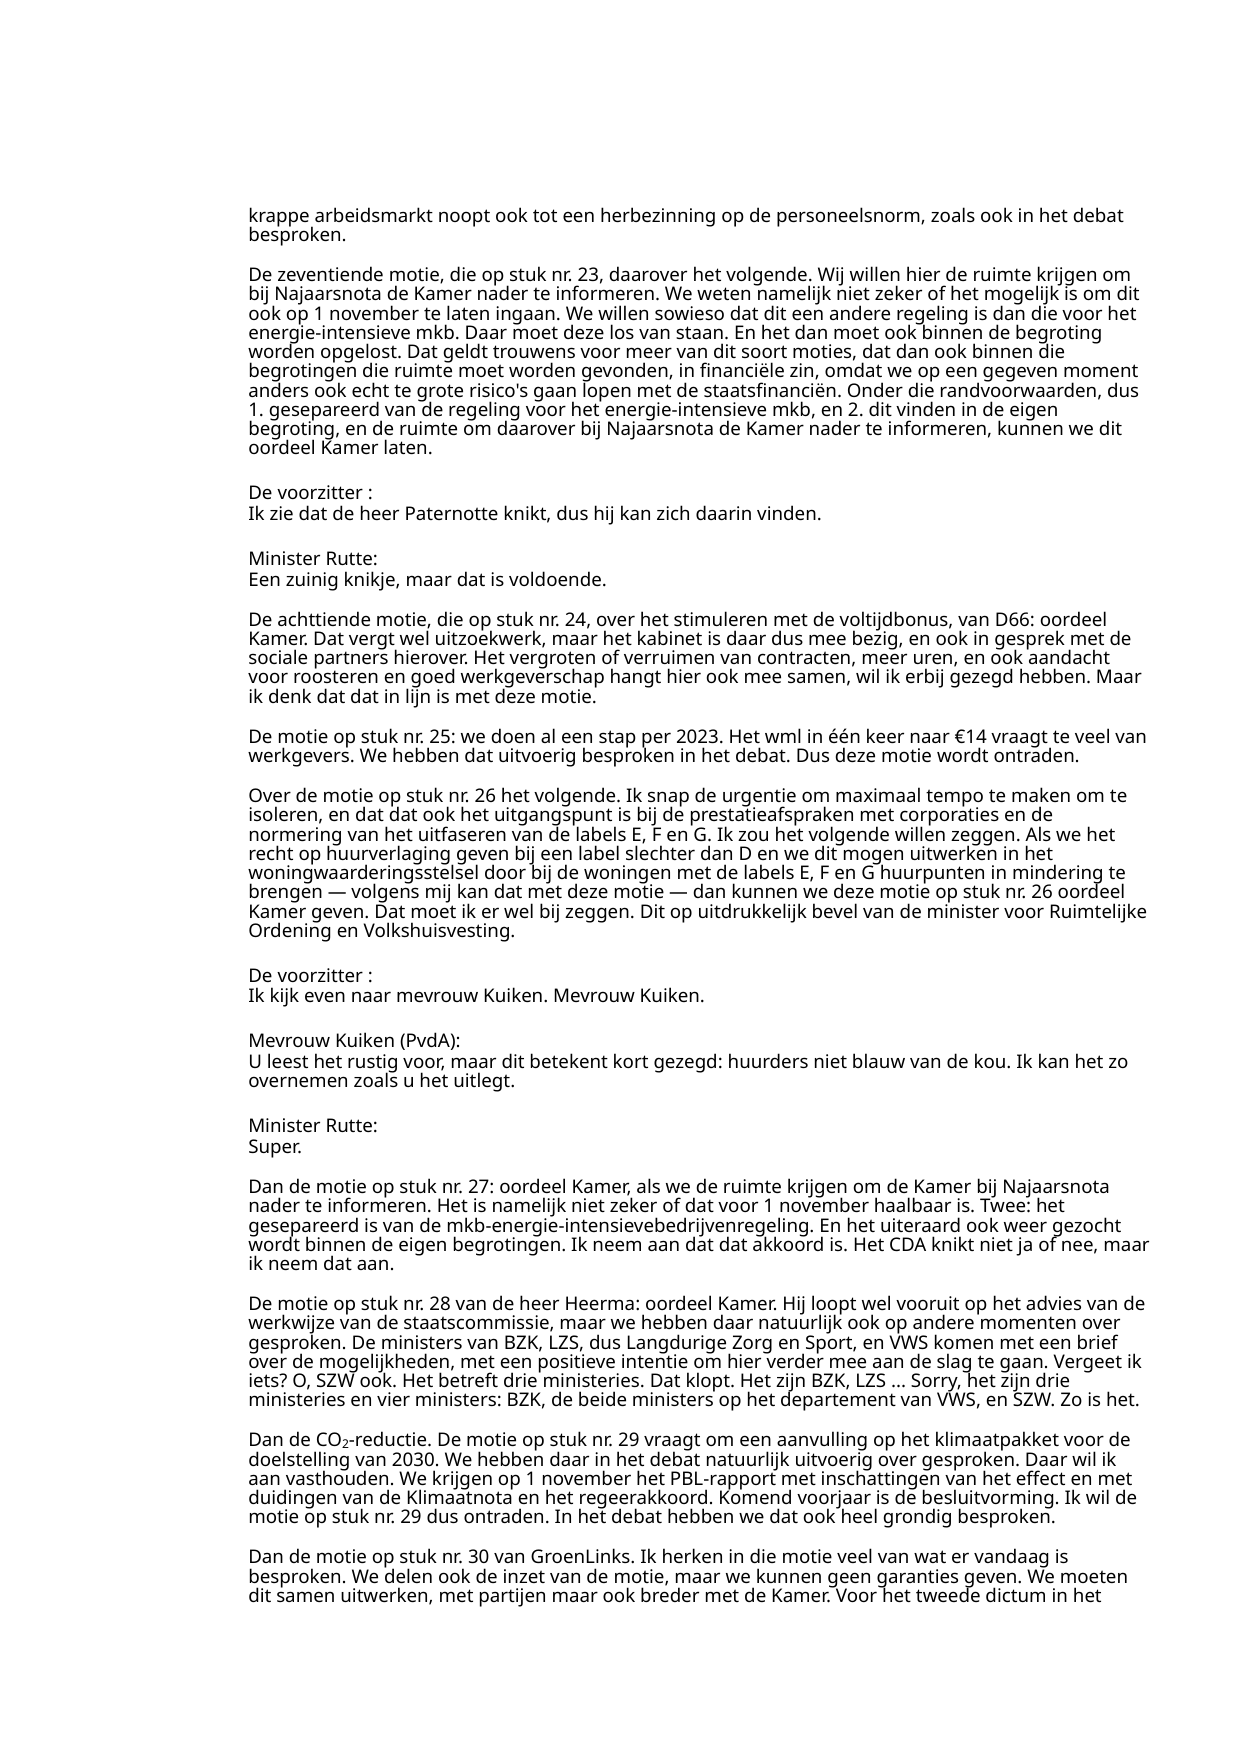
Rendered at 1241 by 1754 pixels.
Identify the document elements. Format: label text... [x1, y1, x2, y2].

text Minister Rutte: [248, 1112, 1152, 1138]
text De motie op stuk nr. 25: we doen al een stap per 2023. Het wml in één keer naar €14 vraagt te veel van werkgevers. We hebben dat uitvoerig besproken in het debat. Dus deze motie wordt ontraden. [248, 728, 1152, 766]
text Dan de motie op stuk nr. 30 van GroenLinks. Ik herken in die motie veel van wat er vandaag is besproken. We delen ook de inzet van de motie, maar we kunnen geen garanties geven. We moeten dit samen uitwerken, met partijen maar ook breder met de Kamer. Voor het tweede dictum in het [248, 1548, 1152, 1606]
text Ik kijk even naar mevrouw Kuiken. Mevrouw Kuiken. [248, 987, 1152, 1007]
text U leest het rustig voor, maar dit betekent kort gezegd: huurders niet blauw van de kou. Ik kan het zo overnemen zoals u het uitlegt. [248, 1053, 1152, 1092]
text Dan de motie op stuk nr. 27: oordeel Kamer, als we de ruimte krijgen om de Kamer bij Najaarsnota nader te informeren. Het is namelijk niet zeker of dat voor 1 november haalbaar is. Twee: het gesepareerd is van de mkb-energie-intensievebedrijvenregeling. En het uiteraard ook weer gezocht wordt binnen de eigen begrotingen. Ik neem aan dat dat akkoord is. Het CDA knikt niet ja of nee, maar ik neem dat aan. [248, 1178, 1152, 1274]
text De motie op stuk nr. 28 van de heer Heerma: oordeel Kamer. Hij loopt wel vooruit op het advies van de werkwijze van de staatscommissie, maar we hebben daar natuurlijk ook op andere momenten over gesproken. De ministers van BZK, LZS, dus Langdurige Zorg en Sport, en VWS komen met een brief over de mogelijkheden, met een positieve intentie om hier verder mee aan de slag te gaan. Vergeet ik iets? O, SZW ook. Het betreft drie ministeries. Dat klopt. Het zijn BZK, LZS ... Sorry, het zijn drie ministeries en vier ministers: BZK, de beide ministers op het departement van VWS, en SZW. Zo is het. [248, 1295, 1152, 1411]
text De voorzitter : [248, 962, 1152, 987]
text krappe arbeidsmarkt noopt ook tot een herbezinning op de personeelsnorm, zoals ook in het debat besproken. [248, 207, 1152, 245]
text Een zuinig knikje, maar dat is voldoende. [248, 571, 1152, 590]
text Super. [248, 1138, 1152, 1157]
text Over de motie op stuk nr. 26 het volgende. Ik snap de urgentie om maximaal tempo te maken om te isoleren, en dat dat ook het uitgangspunt is bij de prestatieafspraken met corporaties en de normering van het uitfaseren van de labels E, F en G. Ik zou het volgende willen zeggen. Als we het recht op huurverlaging geven bij een label slechter dan D en we dit mogen uitwerken in het woningwaarderingsstelsel door bij de woningen met de labels E, F en G huurpunten in mindering te brengen — volgens mij kan dat met deze motie — dan kunnen we deze motie op stuk nr. 26 oordeel Kamer geven. Dat moet ik er wel bij zeggen. Dit op uitdrukkelijk bevel van de minister voor Ruimtelijke Ordening en Volkshuisvesting. [248, 787, 1152, 941]
text De achttiende motie, die op stuk nr. 24, over het stimuleren met de voltijdbonus, van D66: oordeel Kamer. Dat vergt wel uitzoekwerk, maar het kabinet is daar dus mee bezig, en ook in gesprek met de sociale partners hierover. Het vergroten of verruimen van contracten, meer uren, en ook aandacht voor roosteren en goed werkgeverschap hangt hier ook mee samen, wil ik erbij gezegd hebben. Maar ik denk dat dat in lijn is met deze motie. [248, 611, 1152, 707]
text Minister Rutte: [248, 545, 1152, 571]
text Dan de CO2-reductie. De motie op stuk nr. 29 vraagt om een aanvulling op het klimaatpakket voor de doelstelling van 2030. We hebben daar in het debat natuurlijk uitvoerig over gesproken. Daar wil ik aan vasthouden. We krijgen op 1 november het PBL-rapport met inschattingen van het effect en met duidingen van de Klimaatnota en het regeerakkoord. Komend voorjaar is de besluitvorming. Ik wil de motie op stuk nr. 29 dus ontraden. In het debat hebben we dat ook heel grondig besproken. [248, 1431, 1152, 1528]
text Ik zie dat de heer Paternotte knikt, dus hij kan zich daarin vinden. [248, 505, 1152, 524]
text De voorzitter : [248, 479, 1152, 505]
text De zeventiende motie, die op stuk nr. 23, daarover het volgende. Wij willen hier de ruimte krijgen om bij Najaarsnota de Kamer nader te informeren. We weten namelijk niet zeker of het mogelijk is om dit ook op 1 november te laten ingaan. We willen sowieso dat dit een andere regeling is dan die voor het energie-intensieve mkb. Daar moet deze los van staan. En het dan moet ook binnen de begroting worden opgelost. Dat geldt trouwens voor meer van dit soort moties, dat dan ook binnen die begrotingen die ruimte moet worden gevonden, in financiële zin, omdat we op een gegeven moment anders ook echt te grote risico's gaan lopen met de staatsfinanciën. Onder die randvoorwaarden, dus 1. gesepareerd van de regeling voor het energie-intensieve mkb, en 2. dit vinden in de eigen begroting, en de ruimte om daarover bij Najaarsnota de Kamer nader te informeren, kunnen we dit oordeel Kamer laten. [248, 266, 1152, 459]
text Mevrouw Kuiken (PvdA): [248, 1028, 1152, 1053]
